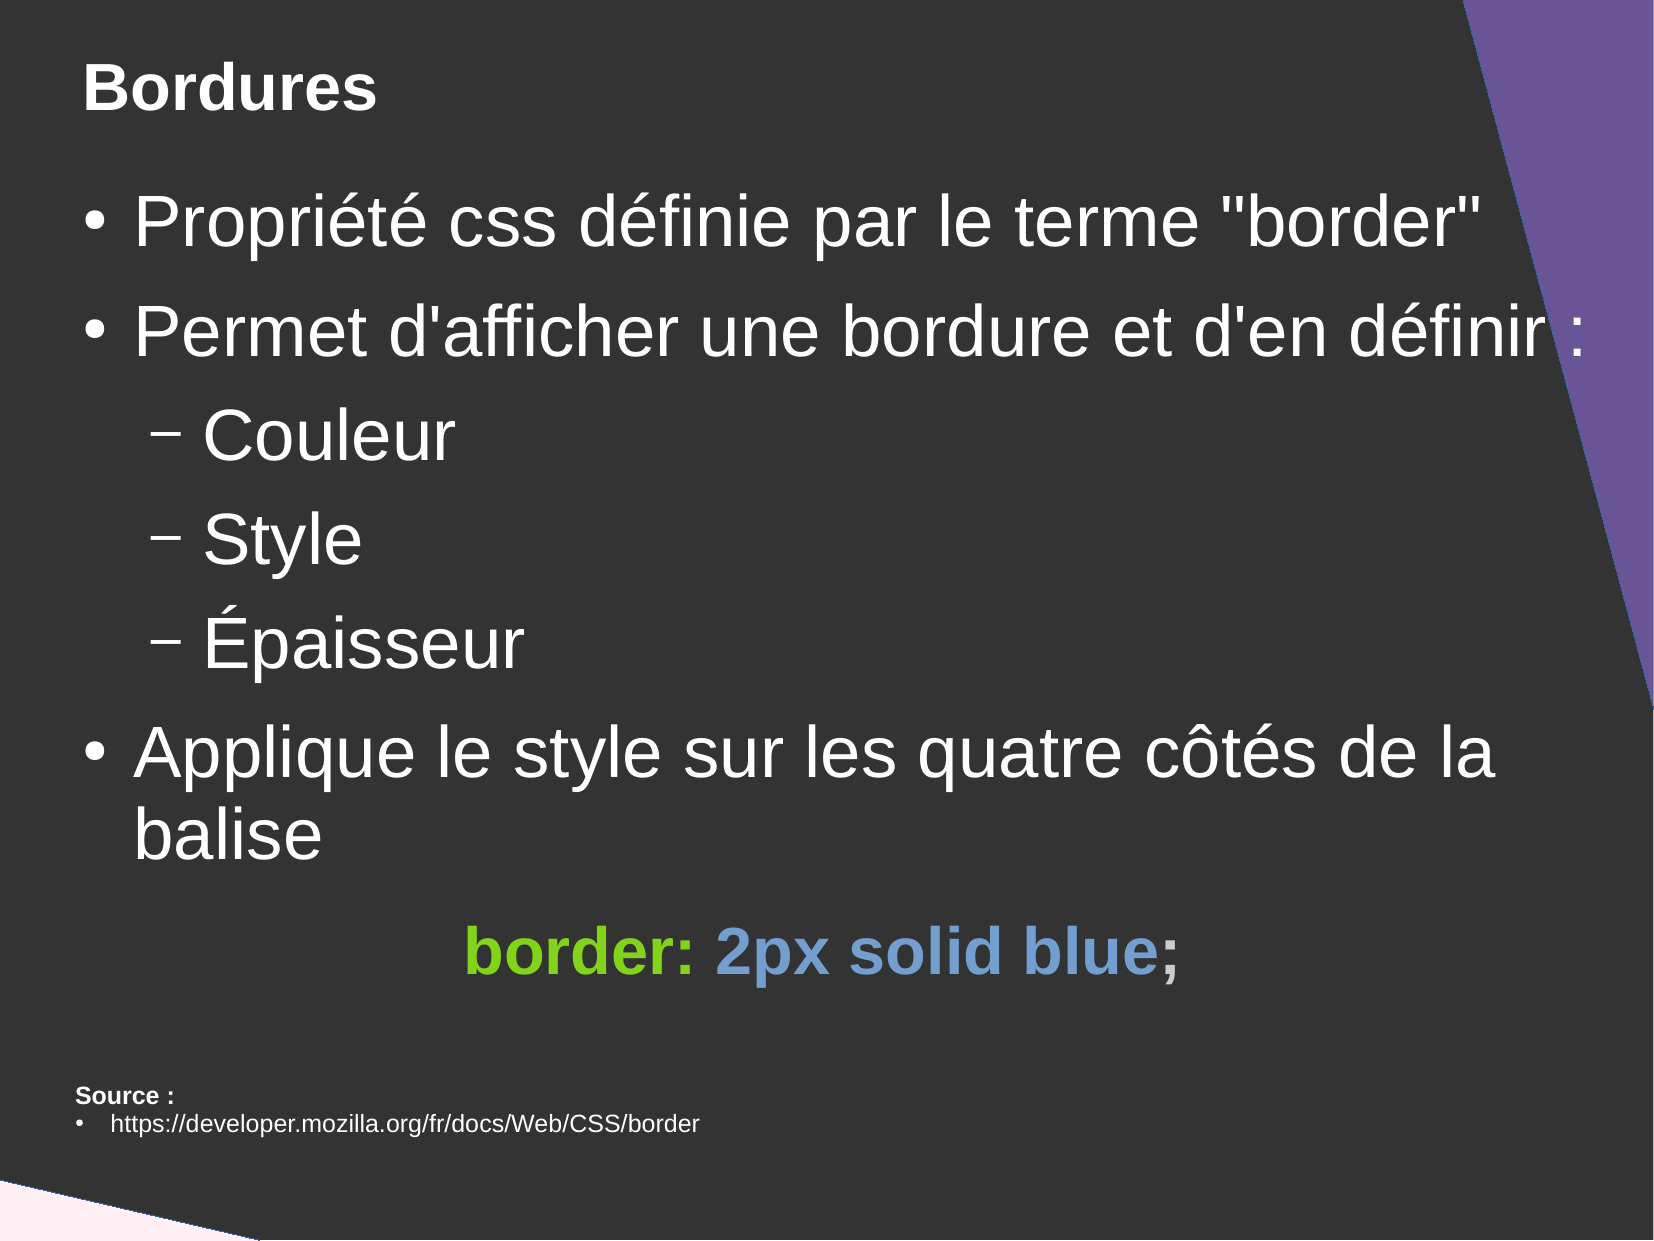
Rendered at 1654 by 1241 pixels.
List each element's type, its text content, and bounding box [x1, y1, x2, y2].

text_box border: 2px solid blue; [448, 906, 1205, 997]
text_box Source : https://developer.mozilla.org/fr/docs/Web/CSS/border [60, 1074, 1546, 1217]
text_box [0, 1180, 263, 1241]
title Bordures [82, 49, 1571, 130]
list Propriété css définie par le terme "border" Permet d'afficher une bordure et d'en définir : Couleur Style Épaisseur Applique le style sur les quatre côtés de la balise [64, 180, 1604, 910]
text_box [1463, 0, 1654, 710]
